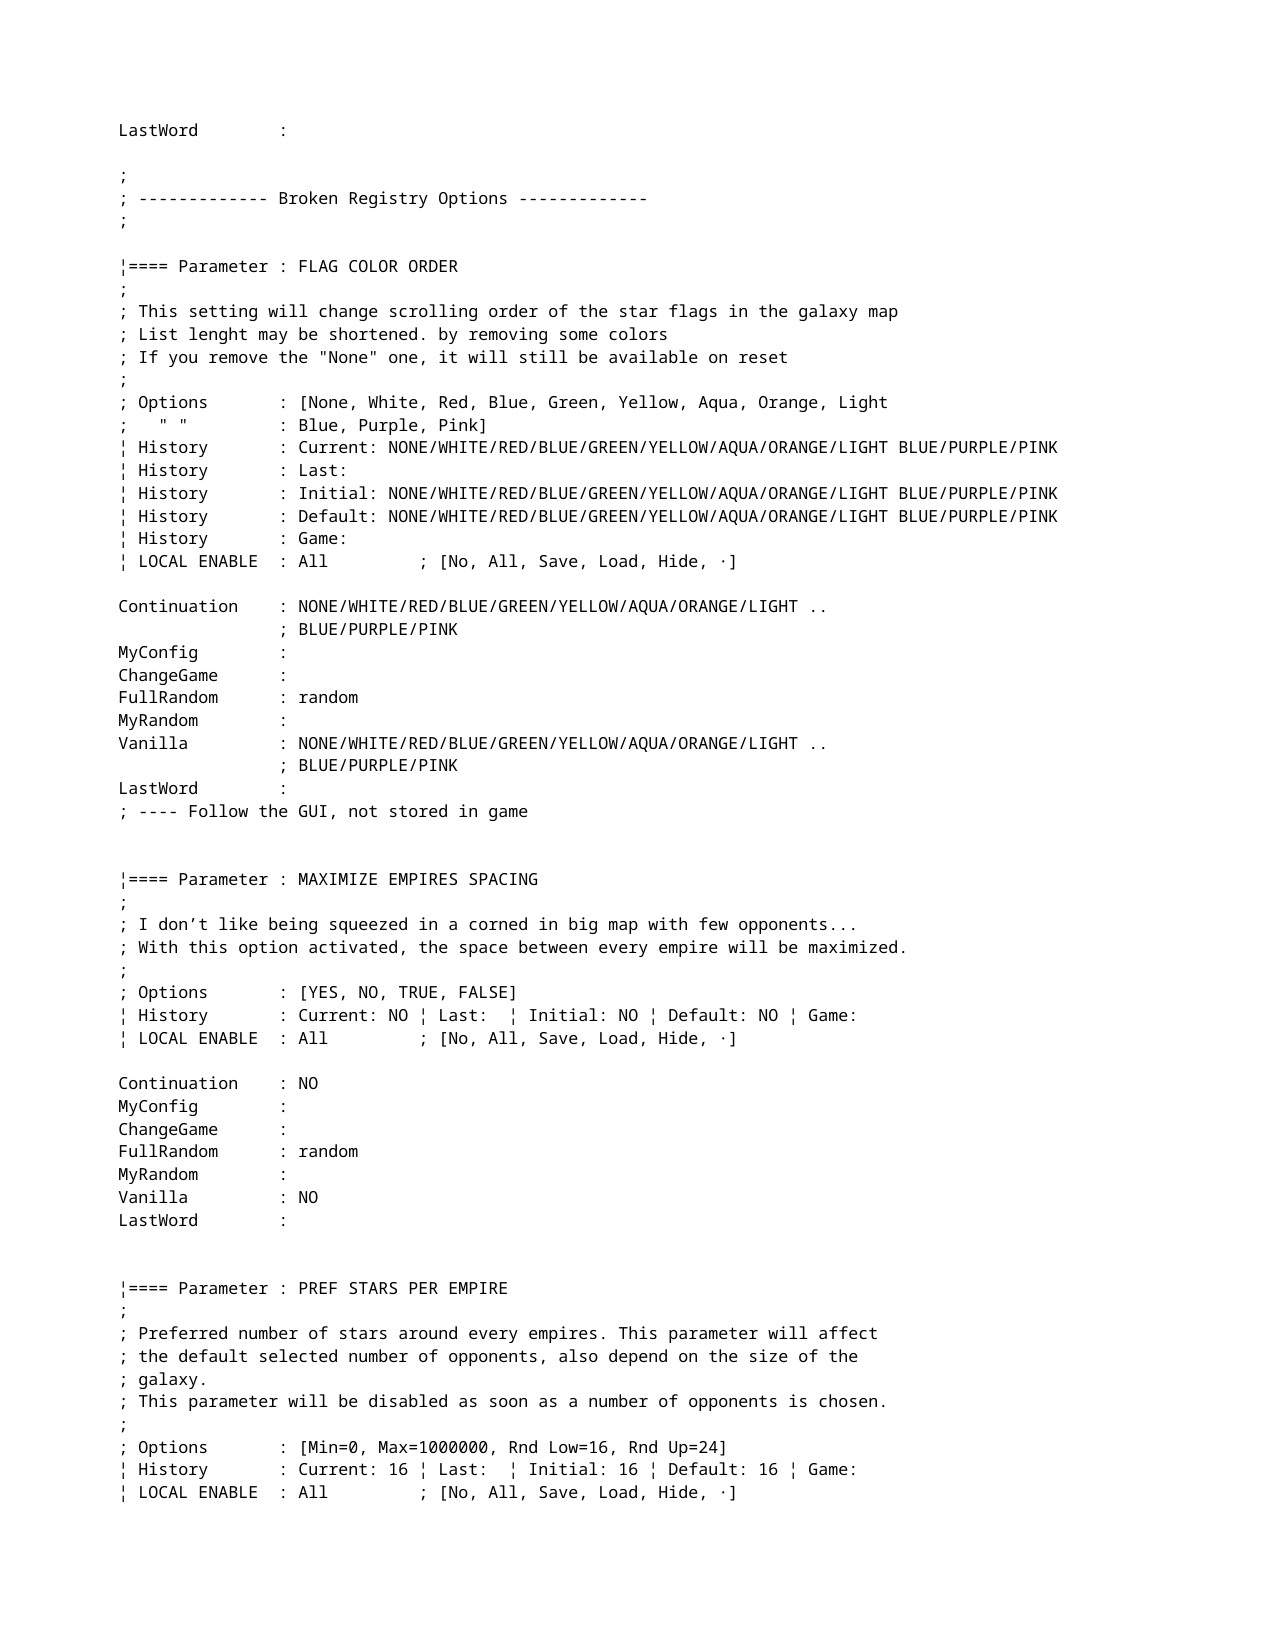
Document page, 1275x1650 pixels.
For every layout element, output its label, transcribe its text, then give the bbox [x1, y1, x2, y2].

text ¦ History : Default: NONE/WHITE/RED/BLUE/GREEN/YELLOW/AQUA/ORANGE/LIGHT BLUE/PURPLE/PINK [118, 504, 1157, 527]
text ¦ LOCAL ENABLE : All ; [No, All, Save, Load, Hide, ·] [118, 1026, 1157, 1049]
text Continuation : NONE/WHITE/RED/BLUE/GREEN/YELLOW/AQUA/ORANGE/LIGHT .. [118, 595, 1157, 618]
text ; [118, 368, 1157, 391]
text ; [118, 1412, 1157, 1435]
text LastWord : [118, 1208, 1157, 1231]
text ChangeGame : [118, 1117, 1157, 1140]
text MyRandom : [118, 1163, 1157, 1185]
text ¦ History : Last: [118, 459, 1157, 481]
text ; " " : Blue, Purple, Pink] [118, 413, 1157, 436]
text ; With this option activated, the space between every empire will be maximized. [118, 936, 1157, 958]
text ; Preferred number of stars around every empires. This parameter will affect [118, 1322, 1157, 1344]
text MyRandom : [118, 708, 1157, 731]
text ¦ LOCAL ENABLE : All ; [No, All, Save, Load, Hide, ·] [118, 549, 1157, 572]
text ; I don’t like being squeezed in a corned in big map with few opponents... [118, 913, 1157, 936]
text MyConfig : [118, 640, 1157, 663]
text ¦ History : Game: [118, 527, 1157, 549]
text ; This parameter will be disabled as soon as a number of opponents is chosen. [118, 1390, 1157, 1412]
text ¦ History : Initial: NONE/WHITE/RED/BLUE/GREEN/YELLOW/AQUA/ORANGE/LIGHT BLUE/PURPLE/PINK [118, 481, 1157, 504]
text Vanilla : NONE/WHITE/RED/BLUE/GREEN/YELLOW/AQUA/ORANGE/LIGHT .. [118, 731, 1157, 754]
text ; the default selected number of opponents, also depend on the size of the [118, 1344, 1157, 1367]
text ; List lenght may be shortened. by removing some colors [118, 322, 1157, 345]
text ¦==== Parameter : PREF STARS PER EMPIRE [118, 1276, 1157, 1299]
text ¦ History : Current: NONE/WHITE/RED/BLUE/GREEN/YELLOW/AQUA/ORANGE/LIGHT BLUE/PURPLE/PINK [118, 436, 1157, 459]
text ; [118, 1299, 1157, 1322]
text ¦==== Parameter : MAXIMIZE EMPIRES SPACING [118, 867, 1157, 890]
text FullRandom : random [118, 1140, 1157, 1163]
text ; If you remove the "None" one, it will still be available on reset [118, 345, 1157, 368]
text ; This setting will change scrolling order of the star flags in the galaxy map [118, 300, 1157, 322]
text ; [118, 209, 1157, 232]
text ¦ History : Current: 16 ¦ Last: ¦ Initial: 16 ¦ Default: 16 ¦ Game: [118, 1458, 1157, 1481]
text ; [118, 163, 1157, 186]
text LastWord : [118, 777, 1157, 799]
text ; Options : [Min=0, Max=1000000, Rnd Low=16, Rnd Up=24] [118, 1435, 1157, 1458]
text ; Options : [None, White, Red, Blue, Green, Yellow, Aqua, Orange, Light [118, 391, 1157, 413]
text ; [118, 277, 1157, 300]
text Continuation : NO [118, 1072, 1157, 1094]
text LastWord : [118, 118, 1157, 141]
text ; galaxy. [118, 1367, 1157, 1390]
text ¦ History : Current: NO ¦ Last: ¦ Initial: NO ¦ Default: NO ¦ Game: [118, 1004, 1157, 1026]
text FullRandom : random [118, 686, 1157, 708]
text ¦==== Parameter : FLAG COLOR ORDER [118, 254, 1157, 277]
text ; ------------- Broken Registry Options ------------- [118, 186, 1157, 209]
text Vanilla : NO [118, 1185, 1157, 1208]
text ¦ LOCAL ENABLE : All ; [No, All, Save, Load, Hide, ·] [118, 1481, 1157, 1503]
text ; [118, 958, 1157, 981]
text ; Options : [YES, NO, TRUE, FALSE] [118, 981, 1157, 1004]
text ; BLUE/PURPLE/PINK [118, 754, 1157, 777]
text ChangeGame : [118, 663, 1157, 686]
text ; BLUE/PURPLE/PINK [118, 618, 1157, 640]
text ; [118, 890, 1157, 913]
text ; ---- Follow the GUI, not stored in game [118, 799, 1157, 822]
text MyConfig : [118, 1094, 1157, 1117]
